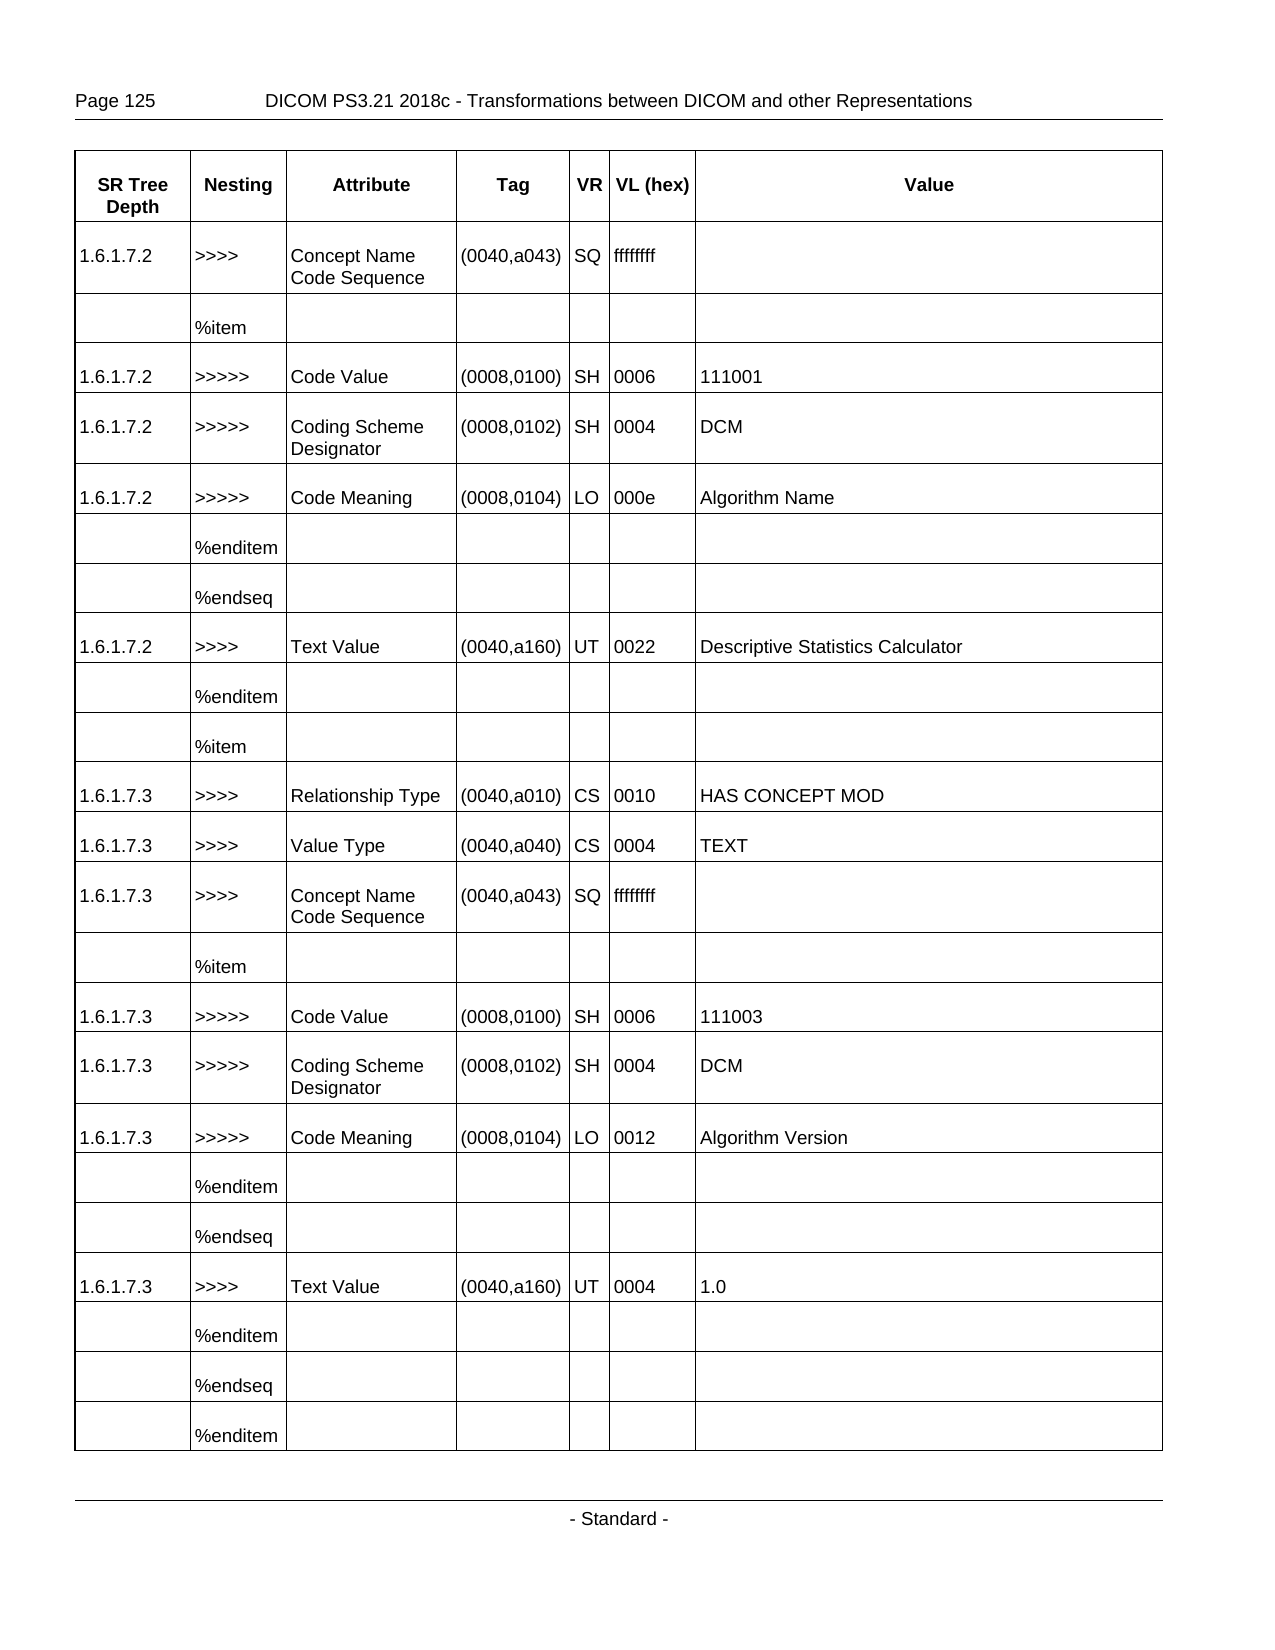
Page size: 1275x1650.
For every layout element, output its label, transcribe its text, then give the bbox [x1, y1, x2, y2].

table_cell [287, 1302, 456, 1351]
table_cell 1.6.1.7.3 [76, 862, 190, 932]
table_cell 0006 [610, 983, 695, 1031]
table_cell HAS CONCEPT MOD [696, 762, 1162, 811]
table_cell [570, 1203, 609, 1252]
table_cell >>>> [191, 812, 286, 861]
table_cell [457, 663, 569, 712]
table_cell [696, 514, 1162, 562]
table_cell 0022 [610, 613, 695, 662]
table_cell [76, 294, 190, 342]
table_cell Coding Scheme Designator [287, 1032, 456, 1102]
table_cell (0008,0100) [457, 343, 569, 392]
table_cell Concept Name Code Sequence [287, 862, 456, 932]
table_cell [457, 1352, 569, 1401]
table_cell [610, 1352, 695, 1401]
table_cell Algorithm Version [696, 1104, 1162, 1152]
table_cell %enditem [191, 1153, 286, 1202]
table_cell 1.6.1.7.2 [76, 613, 190, 662]
table_cell [610, 933, 695, 982]
table_cell [287, 1402, 456, 1450]
table_cell [610, 1402, 695, 1450]
table_cell %endseq [191, 564, 286, 612]
table_cell 1.6.1.7.2 [76, 464, 190, 513]
table_cell Text Value [287, 613, 456, 662]
table_cell [696, 1302, 1162, 1351]
table_cell %item [191, 294, 286, 342]
table_cell Code Value [287, 983, 456, 1031]
table_cell [696, 564, 1162, 612]
table_cell [76, 713, 190, 761]
table_cell %endseq [191, 1352, 286, 1401]
table_cell 000e [610, 464, 695, 513]
table_cell [610, 1153, 695, 1202]
table_cell [457, 1302, 569, 1351]
table_cell UT [570, 613, 609, 662]
table_cell Code Value [287, 343, 456, 392]
table_cell SH [570, 983, 609, 1031]
table_cell (0008,0102) [457, 393, 569, 463]
table_cell 1.6.1.7.2 [76, 393, 190, 463]
table_cell 1.6.1.7.3 [76, 1104, 190, 1152]
table_cell >>>> [191, 222, 286, 292]
table_cell 1.6.1.7.2 [76, 222, 190, 292]
table_cell Value Type [287, 812, 456, 861]
table_cell [610, 663, 695, 712]
table_cell %enditem [191, 663, 286, 712]
table_cell [610, 1203, 695, 1252]
table_cell (0040,a010) [457, 762, 569, 811]
table_cell 0006 [610, 343, 695, 392]
table_cell (0040,a160) [457, 613, 569, 662]
table_cell [610, 1302, 695, 1351]
table_cell >>>>> [191, 983, 286, 1031]
table_cell 0004 [610, 812, 695, 861]
table_cell SQ [570, 222, 609, 292]
table_cell [696, 1153, 1162, 1202]
table_cell [696, 1402, 1162, 1450]
table_cell Code Meaning [287, 464, 456, 513]
table_cell [287, 514, 456, 562]
table_cell SH [570, 393, 609, 463]
table_cell [457, 1203, 569, 1252]
table_cell UT [570, 1253, 609, 1301]
table_cell Descriptive Statistics Calculator [696, 613, 1162, 662]
table_cell [287, 564, 456, 612]
table_cell 1.6.1.7.3 [76, 812, 190, 861]
table_cell [457, 1402, 569, 1450]
table_cell 1.6.1.7.3 [76, 1032, 190, 1102]
table_header Attribute [287, 151, 456, 221]
table_cell [570, 514, 609, 562]
table_cell >>>>> [191, 343, 286, 392]
table_cell (0008,0102) [457, 1032, 569, 1102]
table_cell [570, 1402, 609, 1450]
table_cell [287, 713, 456, 761]
table_header Tag [457, 151, 569, 221]
table_cell [610, 713, 695, 761]
table_cell (0008,0104) [457, 1104, 569, 1152]
table_cell [287, 1203, 456, 1252]
table_cell %enditem [191, 514, 286, 562]
table_cell [570, 933, 609, 982]
table_cell Relationship Type [287, 762, 456, 811]
table_cell [457, 564, 569, 612]
table_cell 0004 [610, 1032, 695, 1102]
table_cell [76, 1203, 190, 1252]
table_cell %enditem [191, 1402, 286, 1450]
table_cell %item [191, 933, 286, 982]
table_header Nesting [191, 151, 286, 221]
table_cell [287, 1352, 456, 1401]
table_cell [570, 663, 609, 712]
table_cell SQ [570, 862, 609, 932]
table_cell [457, 933, 569, 982]
table_cell [696, 933, 1162, 982]
table_cell [287, 663, 456, 712]
table_cell DCM [696, 1032, 1162, 1102]
table_cell CS [570, 812, 609, 861]
table_cell (0008,0100) [457, 983, 569, 1031]
table_cell [457, 294, 569, 342]
table_cell DCM [696, 393, 1162, 463]
table_cell [696, 1352, 1162, 1401]
table_cell [696, 713, 1162, 761]
table_cell 0010 [610, 762, 695, 811]
table_cell [696, 222, 1162, 292]
table_cell 0004 [610, 393, 695, 463]
table_cell >>>> [191, 1253, 286, 1301]
table_cell [76, 564, 190, 612]
table_cell [610, 514, 695, 562]
table_cell [76, 1402, 190, 1450]
table_cell [287, 294, 456, 342]
table_cell [570, 564, 609, 612]
table_cell (0008,0104) [457, 464, 569, 513]
table_header Value [696, 151, 1162, 221]
table_cell (0040,a043) [457, 222, 569, 292]
table_cell [76, 933, 190, 982]
table_cell 1.6.1.7.3 [76, 762, 190, 811]
table_cell CS [570, 762, 609, 811]
table_cell SH [570, 1032, 609, 1102]
table_cell [696, 862, 1162, 932]
table_cell >>>>> [191, 1104, 286, 1152]
table_cell %item [191, 713, 286, 761]
table_cell [696, 294, 1162, 342]
table_cell [457, 713, 569, 761]
table_cell [570, 1352, 609, 1401]
table_cell >>>>> [191, 464, 286, 513]
table_cell [76, 1153, 190, 1202]
table_cell >>>> [191, 862, 286, 932]
table_cell [457, 1153, 569, 1202]
table_cell [610, 294, 695, 342]
table_cell (0040,a160) [457, 1253, 569, 1301]
table_cell [570, 713, 609, 761]
table_cell [696, 663, 1162, 712]
table_cell 1.6.1.7.3 [76, 983, 190, 1031]
table_cell [570, 1302, 609, 1351]
table_cell [76, 1352, 190, 1401]
table_cell >>>>> [191, 1032, 286, 1102]
table_cell SH [570, 343, 609, 392]
table_cell >>>> [191, 762, 286, 811]
table_cell LO [570, 464, 609, 513]
table_cell Algorithm Name [696, 464, 1162, 513]
table_cell [76, 663, 190, 712]
table_cell [287, 933, 456, 982]
table_cell ffffffff [610, 222, 695, 292]
table_cell [76, 514, 190, 562]
table_cell 1.6.1.7.2 [76, 343, 190, 392]
table_cell 1.6.1.7.3 [76, 1253, 190, 1301]
table_cell [457, 514, 569, 562]
table_cell TEXT [696, 812, 1162, 861]
table_cell Code Meaning [287, 1104, 456, 1152]
table_cell (0040,a040) [457, 812, 569, 861]
table_cell [696, 1203, 1162, 1252]
table_cell >>>>> [191, 393, 286, 463]
table_header VR [570, 151, 609, 221]
table_cell Coding Scheme Designator [287, 393, 456, 463]
table_cell [76, 1302, 190, 1351]
table_cell ffffffff [610, 862, 695, 932]
table_cell [610, 564, 695, 612]
table_cell %enditem [191, 1302, 286, 1351]
table_cell 111001 [696, 343, 1162, 392]
table_cell >>>> [191, 613, 286, 662]
table_cell Text Value [287, 1253, 456, 1301]
table_cell LO [570, 1104, 609, 1152]
table_header VL (hex) [610, 151, 695, 221]
table_cell 1.0 [696, 1253, 1162, 1301]
table_cell [570, 1153, 609, 1202]
table_cell Concept Name Code Sequence [287, 222, 456, 292]
table_cell [287, 1153, 456, 1202]
table_cell %endseq [191, 1203, 286, 1252]
table_cell 0004 [610, 1253, 695, 1301]
table_cell 111003 [696, 983, 1162, 1031]
table_header SR Tree Depth [76, 151, 190, 221]
table_cell (0040,a043) [457, 862, 569, 932]
table_cell [570, 294, 609, 342]
table_cell 0012 [610, 1104, 695, 1152]
